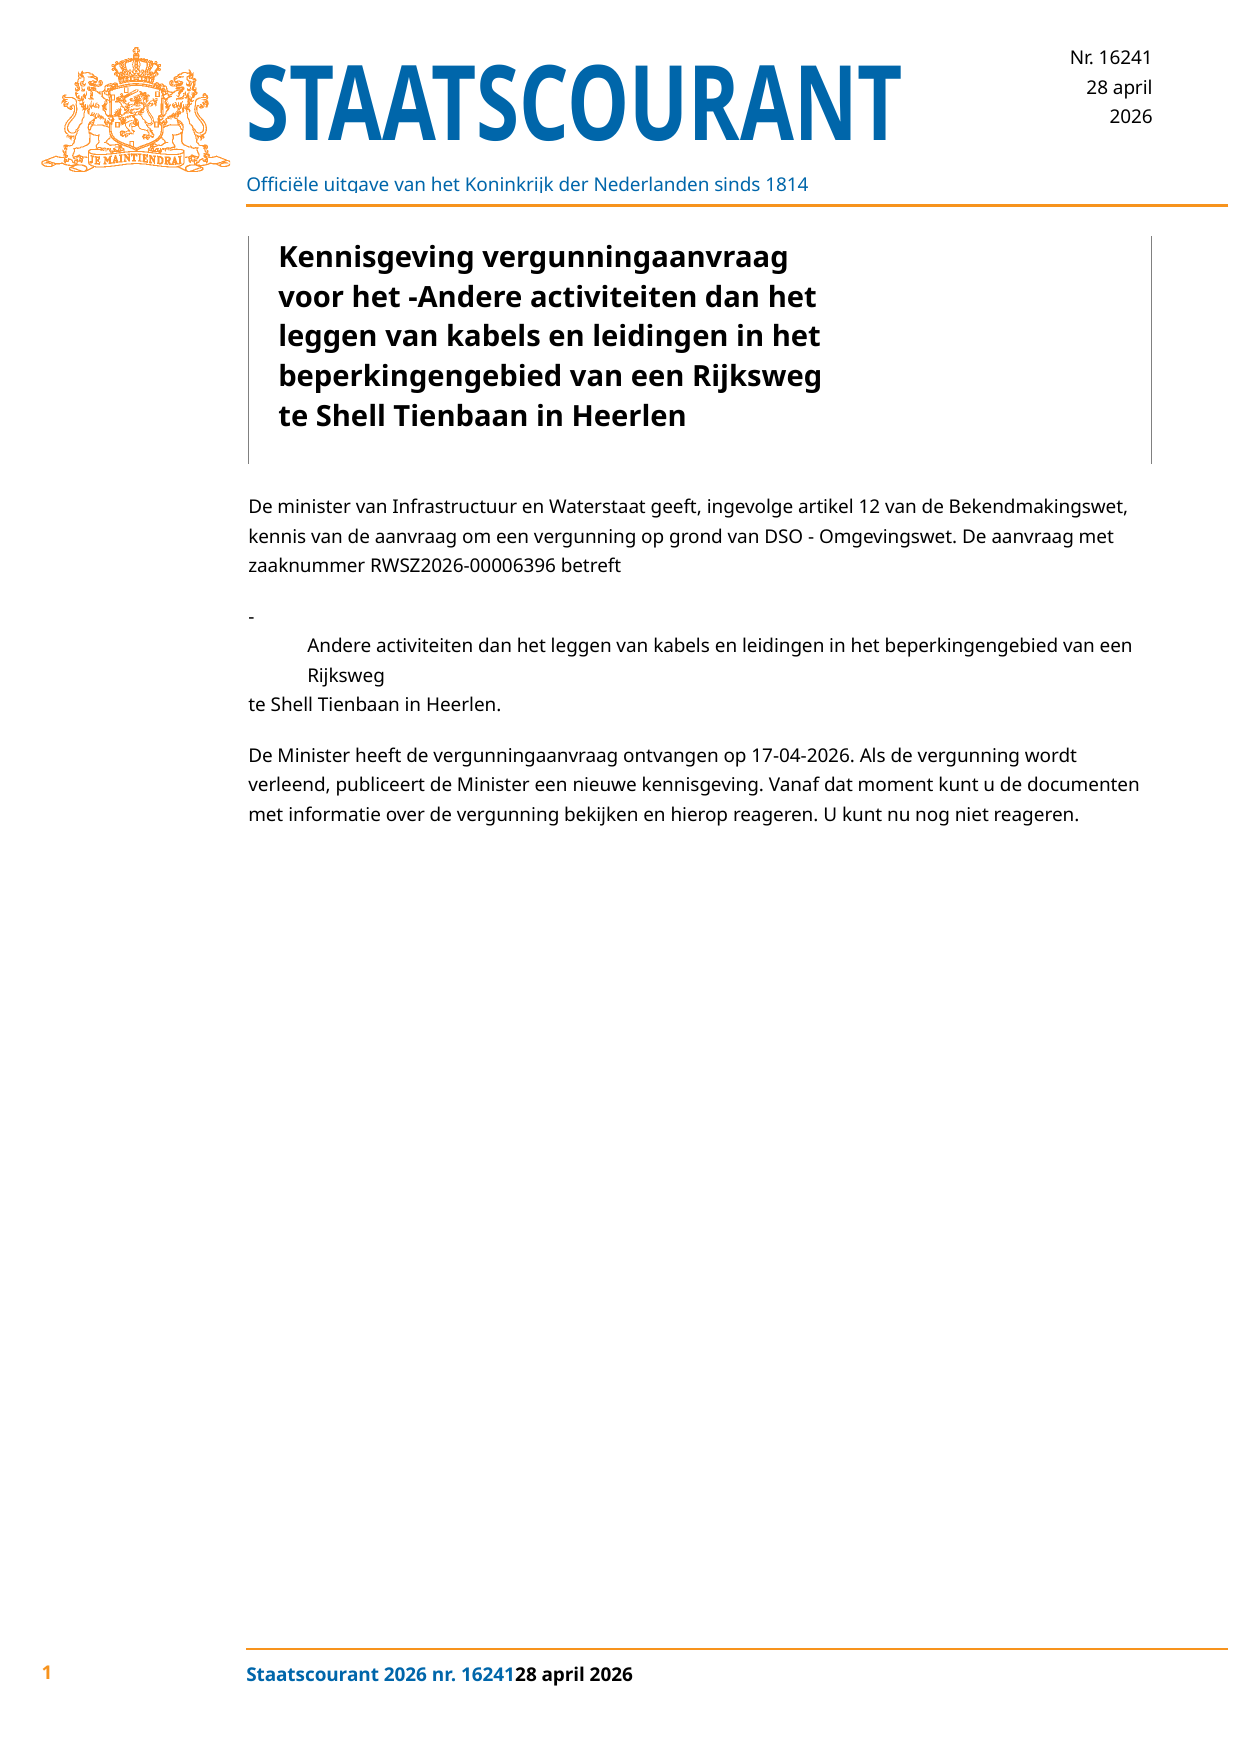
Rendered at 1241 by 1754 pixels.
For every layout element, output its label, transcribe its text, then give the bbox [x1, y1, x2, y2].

table_header Kennisgeving vergunningaanvraag voor het -Andere activiteiten dan het leggen van kabels en leidingen in het beperkingengebied van een Rijksweg te Shell Tienbaan in Heerlen [249, 236, 850, 464]
picture [41, 47, 231, 172]
text De Minister heeft de vergunningaanvraag ontvangen op 17-04-2026. Als de vergunning wordt verleend, publiceert de Minister een nieuwe kennisgeving. Vanaf dat moment kunt u de documenten met informatie over de vergunning bekijken en hierop reageren. U kunt nu nog niet reageren. [248, 742, 1152, 827]
table_header [1090, 236, 1151, 413]
text te Shell Tienbaan in Heerlen. [248, 692, 1152, 717]
table_header [850, 236, 912, 413]
picture [912, 236, 1090, 414]
table_header [850, 414, 1151, 464]
text De minister van Infrastructuur en Waterstaat geeft, ingevolge artikel 12 van de Bekendmakingswet, kennis van de aanvraag om een vergunning op grond van DSO - Omgevingswet. De aanvraag met zaaknummer RWSZ2026-00006396 betreft [248, 493, 1152, 578]
list Andere activiteiten dan het leggen van kabels en leidingen in het beperkingengebied van een Rijksweg [248, 632, 1152, 688]
